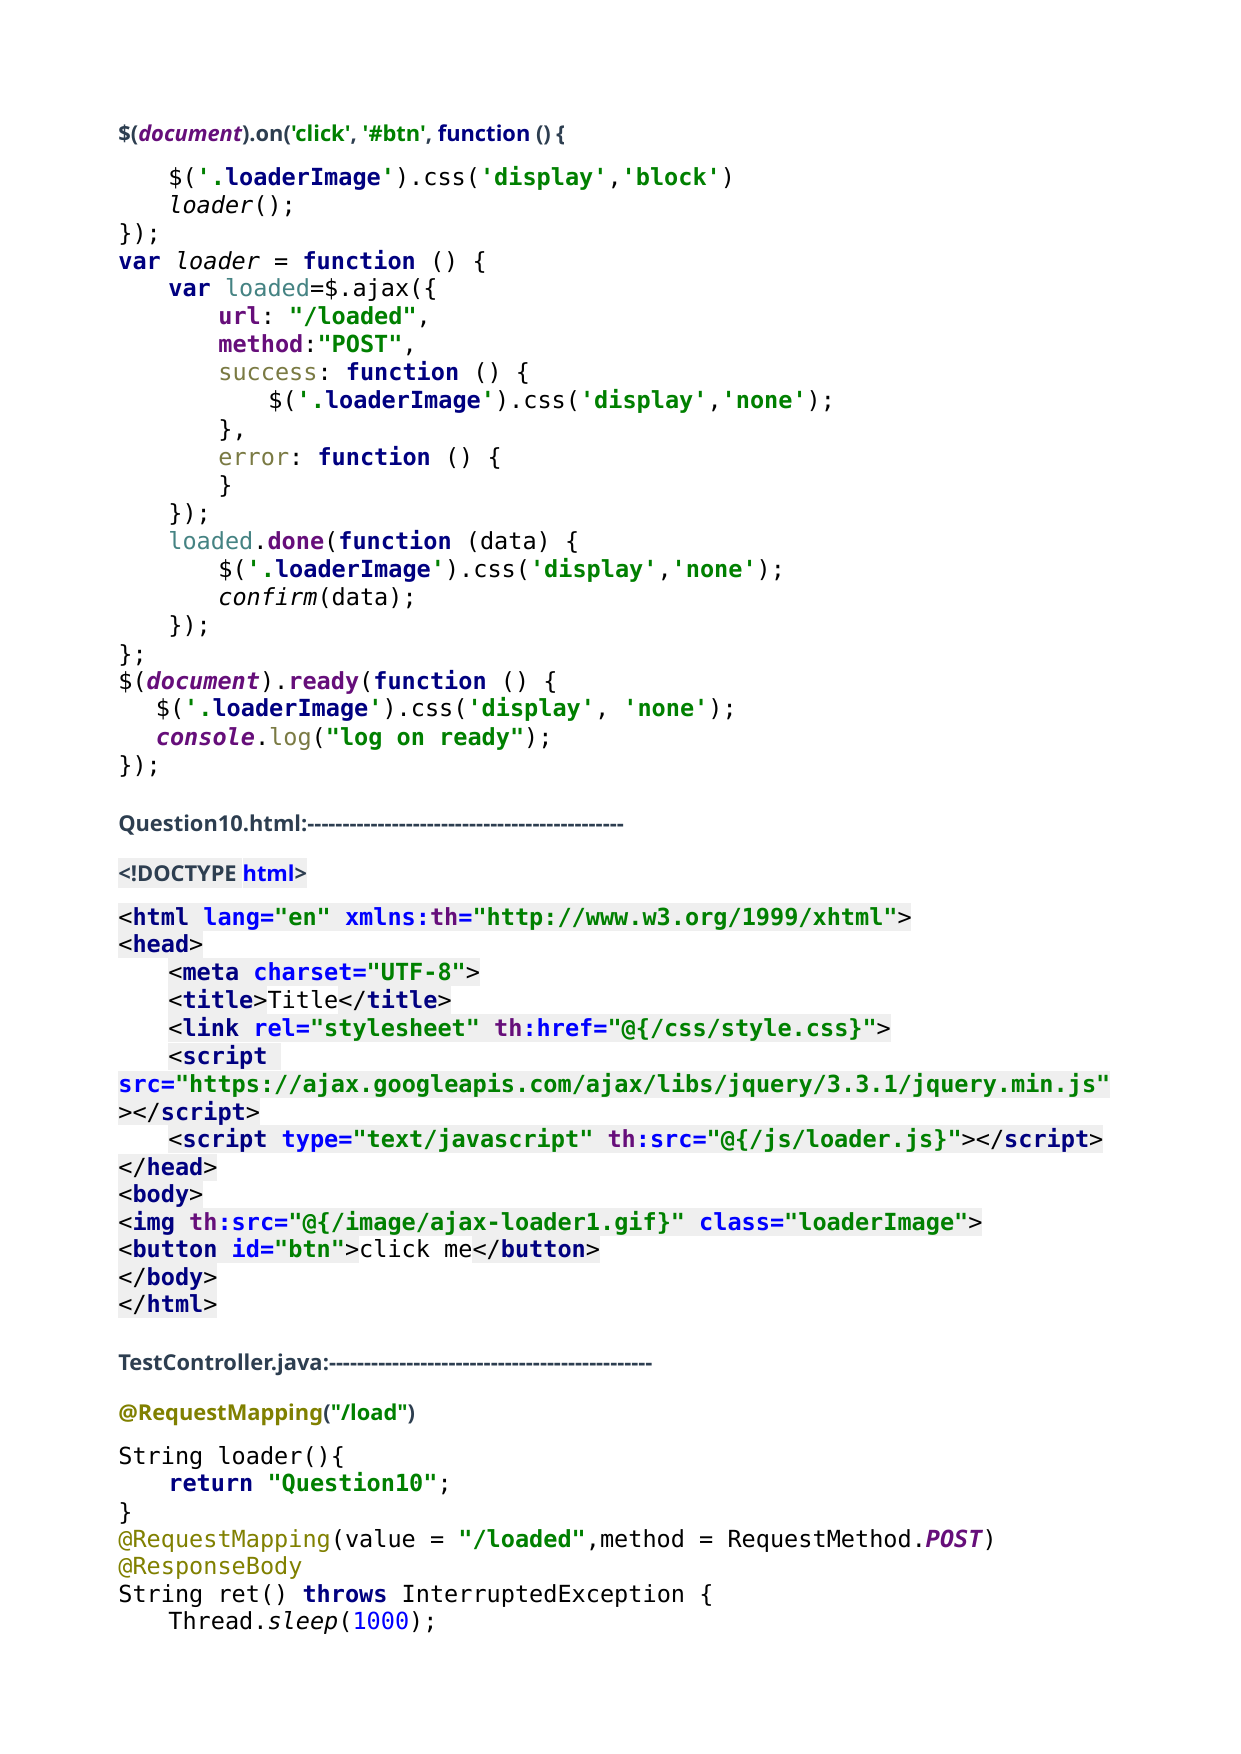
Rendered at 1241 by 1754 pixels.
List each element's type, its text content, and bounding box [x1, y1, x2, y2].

text } [118, 1498, 1122, 1526]
text $('.loaderImage').css('display','none'); [118, 387, 1122, 415]
text <link rel="stylesheet" th:href="@{/css/style.css}"> [118, 1014, 1122, 1042]
text <img th:src="@{/image/ajax-loader1.gif}" class="loaderImage"> [118, 1208, 1122, 1236]
text </head> [118, 1153, 1122, 1181]
text }, [118, 415, 1122, 443]
text $('.loaderImage').css('display','none'); [118, 556, 1122, 584]
text <html lang="en" xmlns:th="http://www.w3.org/1999/xhtml"> [118, 903, 1122, 931]
text $('.loaderImage').css('display', 'none'); [118, 695, 1122, 723]
text }); [118, 751, 1122, 779]
text $(document).ready(function () { [118, 668, 1122, 695]
text @RequestMapping(value = "/loaded",method = RequestMethod.POST) [118, 1526, 1122, 1553]
text }); [118, 220, 1122, 247]
text <!DOCTYPE html> [118, 858, 1122, 888]
text </html> [118, 1291, 1122, 1318]
text }); [118, 612, 1122, 640]
text } [118, 471, 1122, 499]
text TestController.java:---------------------------------------------- [118, 1347, 1122, 1377]
text Question10.html:--------------------------------------------- [118, 808, 1122, 838]
text loader(); [118, 192, 1122, 220]
text confirm(data); [118, 584, 1122, 612]
text $(document).on('click', '#btn', function () { [118, 118, 1122, 148]
text <title>Title</title> [118, 986, 1122, 1014]
text loaded.done(function (data) { [118, 528, 1122, 556]
text return "Question10"; [118, 1470, 1122, 1498]
text <button id="btn">click me</button> [118, 1236, 1122, 1263]
text <head> [118, 931, 1122, 958]
text <meta charset="UTF-8"> [118, 958, 1122, 986]
text String ret() throws InterruptedException { [118, 1580, 1122, 1608]
text error: function () { [118, 443, 1122, 471]
text String loader(){ [118, 1443, 1122, 1470]
text var loaded=$.ajax({ [118, 274, 1122, 303]
text }); [118, 499, 1122, 528]
text var loader = function () { [118, 247, 1122, 274]
text method:"POST", [118, 331, 1122, 359]
text console.log("log on ready"); [118, 723, 1122, 751]
text Thread.sleep(1000); [118, 1608, 1122, 1636]
text @ResponseBody [118, 1553, 1122, 1580]
text }; [118, 640, 1122, 668]
text <script type="text/javascript" th:src="@{/js/loader.js}"></script> [118, 1125, 1122, 1153]
text <body> [118, 1181, 1122, 1208]
text </body> [118, 1263, 1122, 1291]
text @RequestMapping("/load") [118, 1397, 1122, 1427]
text url: "/loaded", [118, 303, 1122, 331]
text $('.loaderImage').css('display','block') [118, 163, 1122, 192]
text success: function () { [118, 359, 1122, 387]
text <script src="https://ajax.googleapis.com/ajax/libs/jquery/3.3.1/jquery.min.js"></script> [118, 1042, 1122, 1125]
